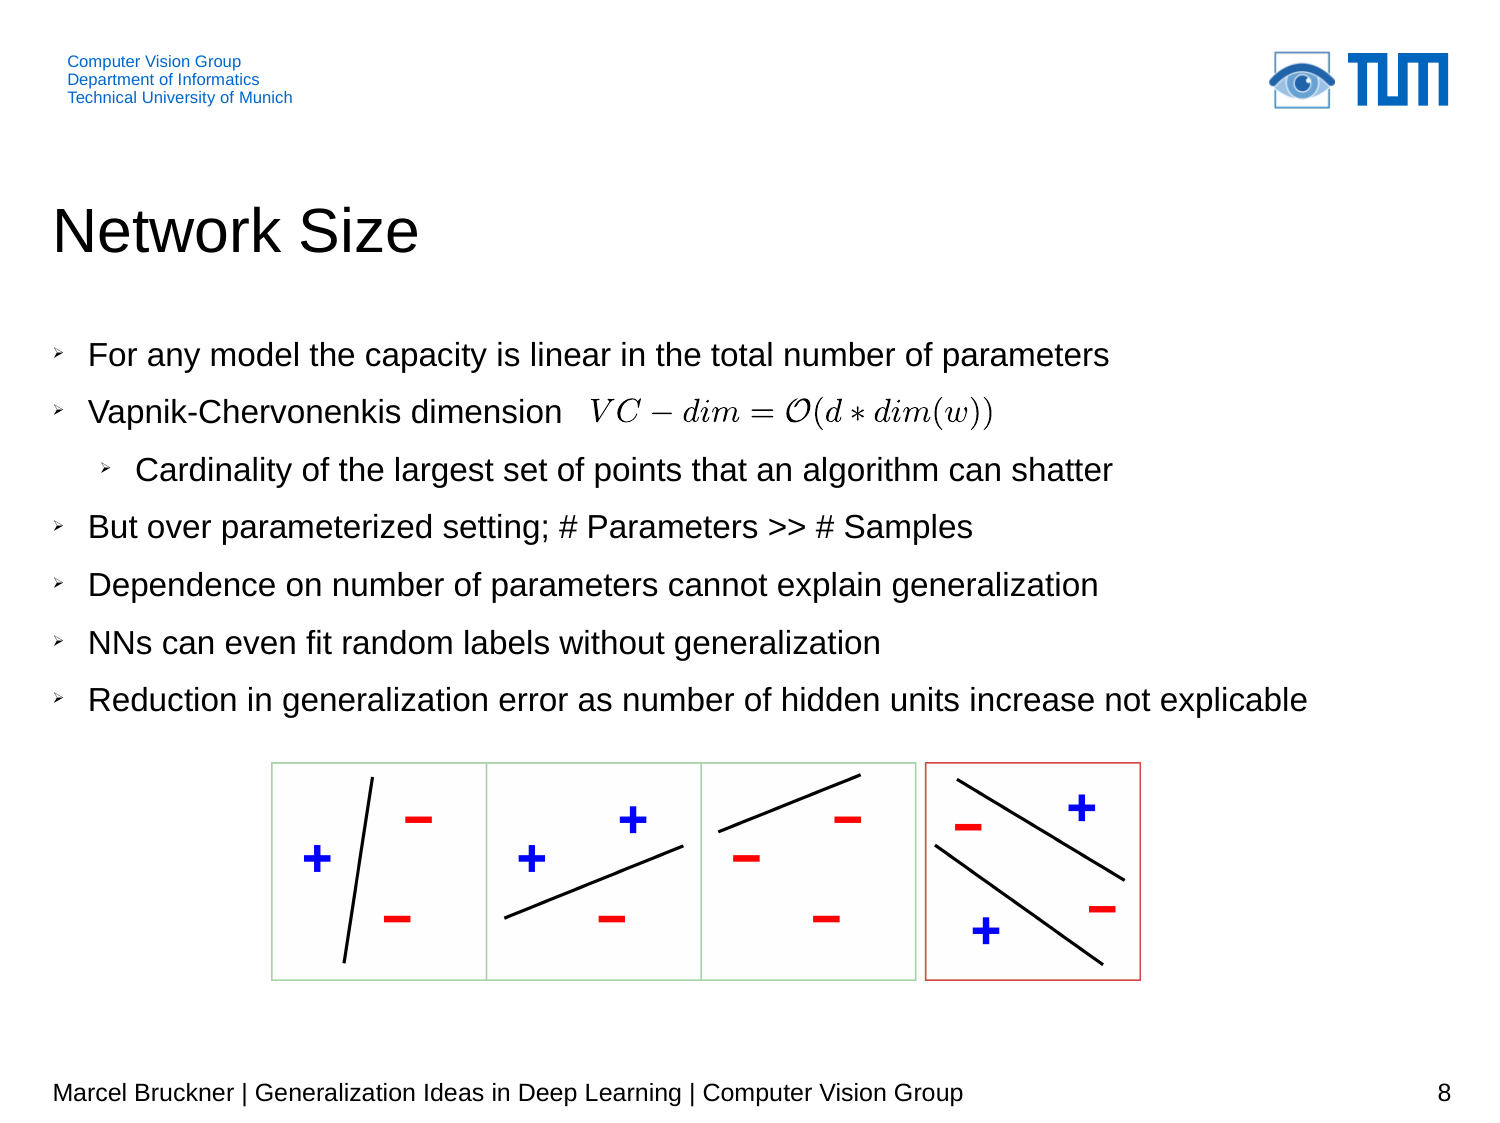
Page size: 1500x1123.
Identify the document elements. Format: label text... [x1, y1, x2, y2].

text_box [590, 396, 992, 431]
title Network Size [52, 195, 1453, 266]
picture [271, 762, 1141, 981]
list For any model the capacity is linear in the total number of parameters Vapnik-Chervonenkis dimension Cardinality of the largest set of points that an algorithm can shatter But over parameterized setting; # Parameters >> # Samples Dependence on number of parameters cannot explain generalization NNs can even fit random labels without generalization Reduction in generalization error as number of hidden units increase not explicable [52, 330, 1453, 777]
picture [1269, 47, 1335, 113]
